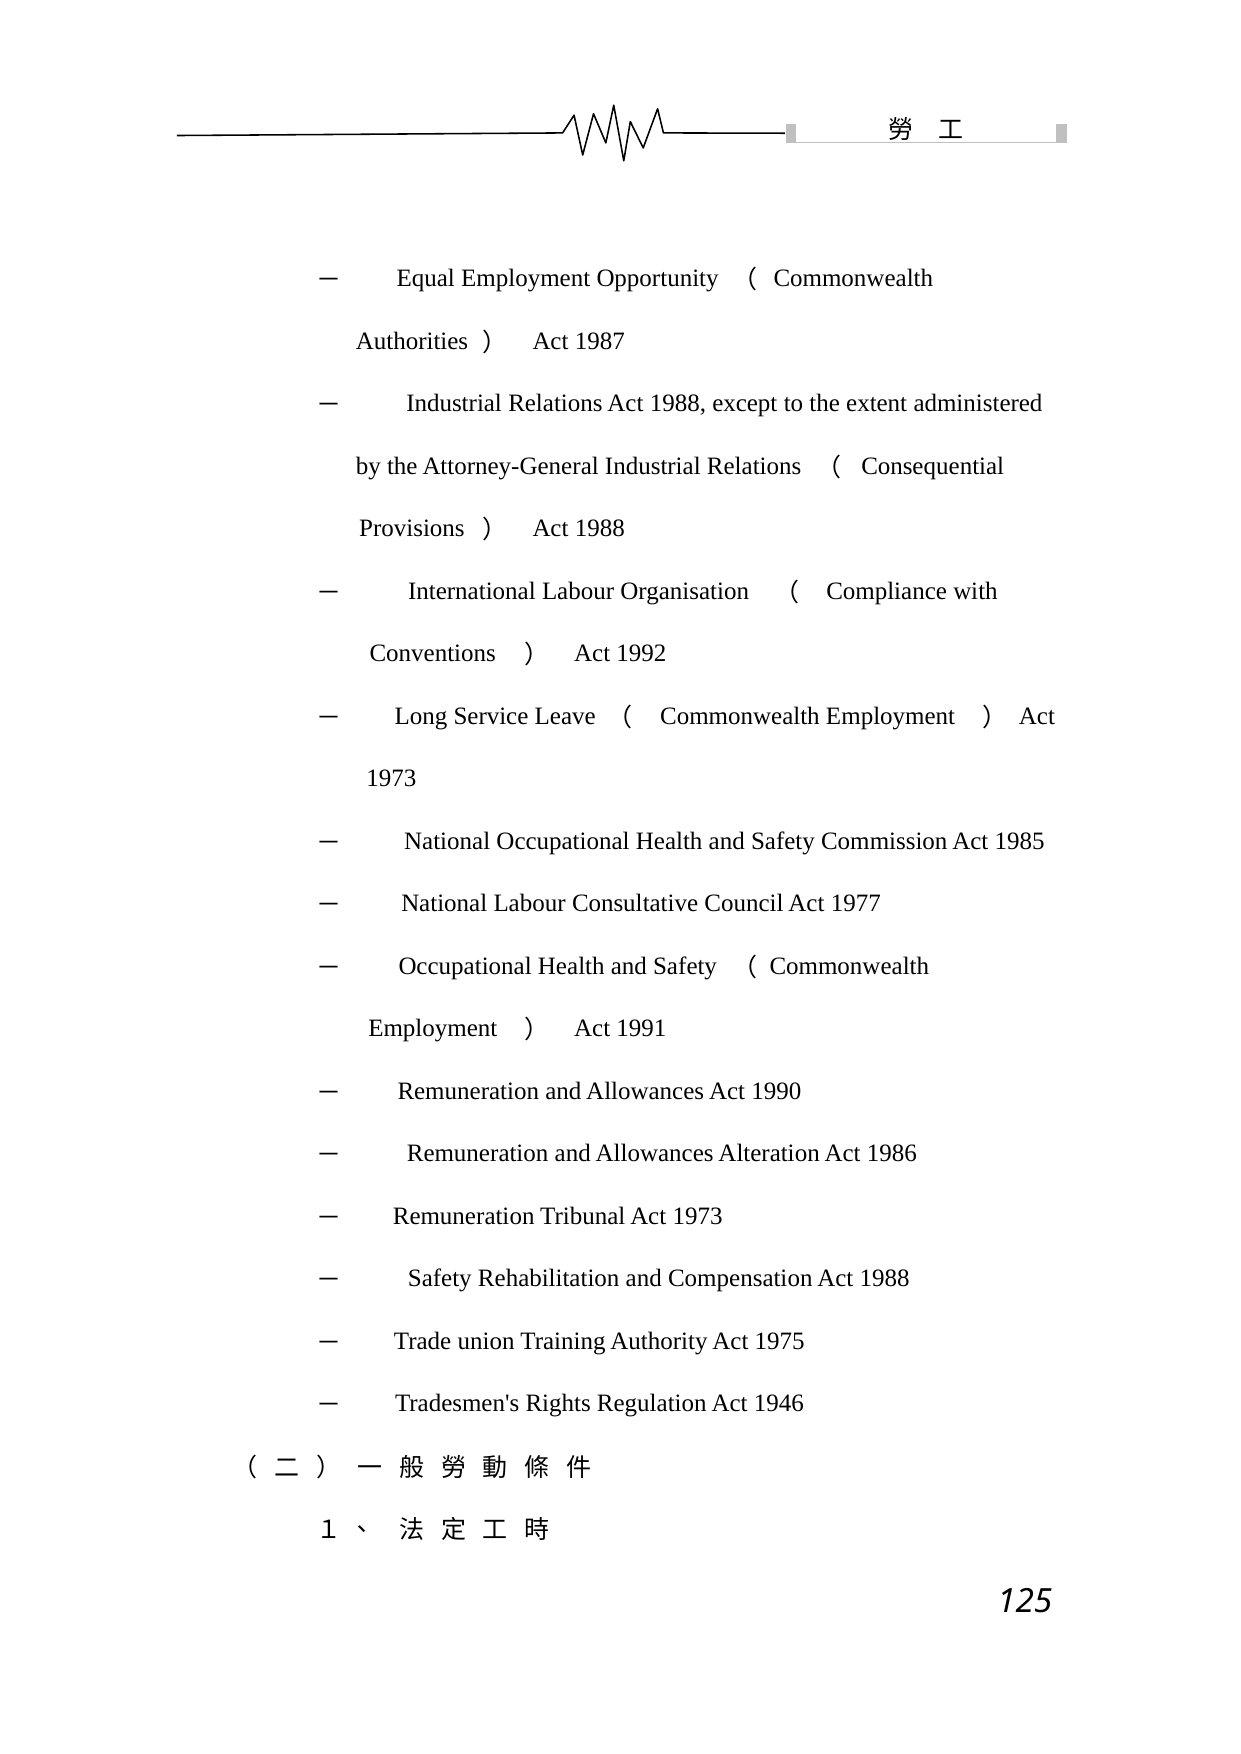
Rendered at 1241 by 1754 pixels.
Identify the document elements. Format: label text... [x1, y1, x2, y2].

text － Occupational Health and Safety（Commonwealth Employment）Act 1991 [281, 924, 1058, 1049]
text － Safety Rehabilitation and Compensation Act 1988 [281, 1236, 1058, 1299]
text － Tradesmen's Rights Regulation Act 1946 [281, 1361, 1058, 1424]
text － Industrial Relations Act 1988, except to the extent administered by the Attorney-General Industrial Relations（Consequential Provisions）Act 1988 [281, 361, 1058, 549]
text （二）一般勞動條件 [207, 1424, 1058, 1486]
text － International Labour Organisation（Compliance with Conventions）Act 1992 [281, 549, 1058, 674]
text １、法定工時 [281, 1486, 1058, 1549]
text － Equal Employment Opportunity（Commonwealth Authorities）Act 1987 [281, 236, 1058, 361]
text － Long Service Leave（Commonwealth Employment）Act 1973 [281, 674, 1058, 799]
text － Remuneration and Allowances Alteration Act 1986 [281, 1111, 1058, 1174]
text － National Occupational Health and Safety Commission Act 1985 [281, 799, 1058, 861]
text － Remuneration Tribunal Act 1973 [281, 1174, 1058, 1236]
text － Remuneration and Allowances Act 1990 [281, 1049, 1058, 1111]
text － Trade union Training Authority Act 1975 [281, 1299, 1058, 1361]
text － National Labour Consultative Council Act 1977 [281, 861, 1058, 924]
